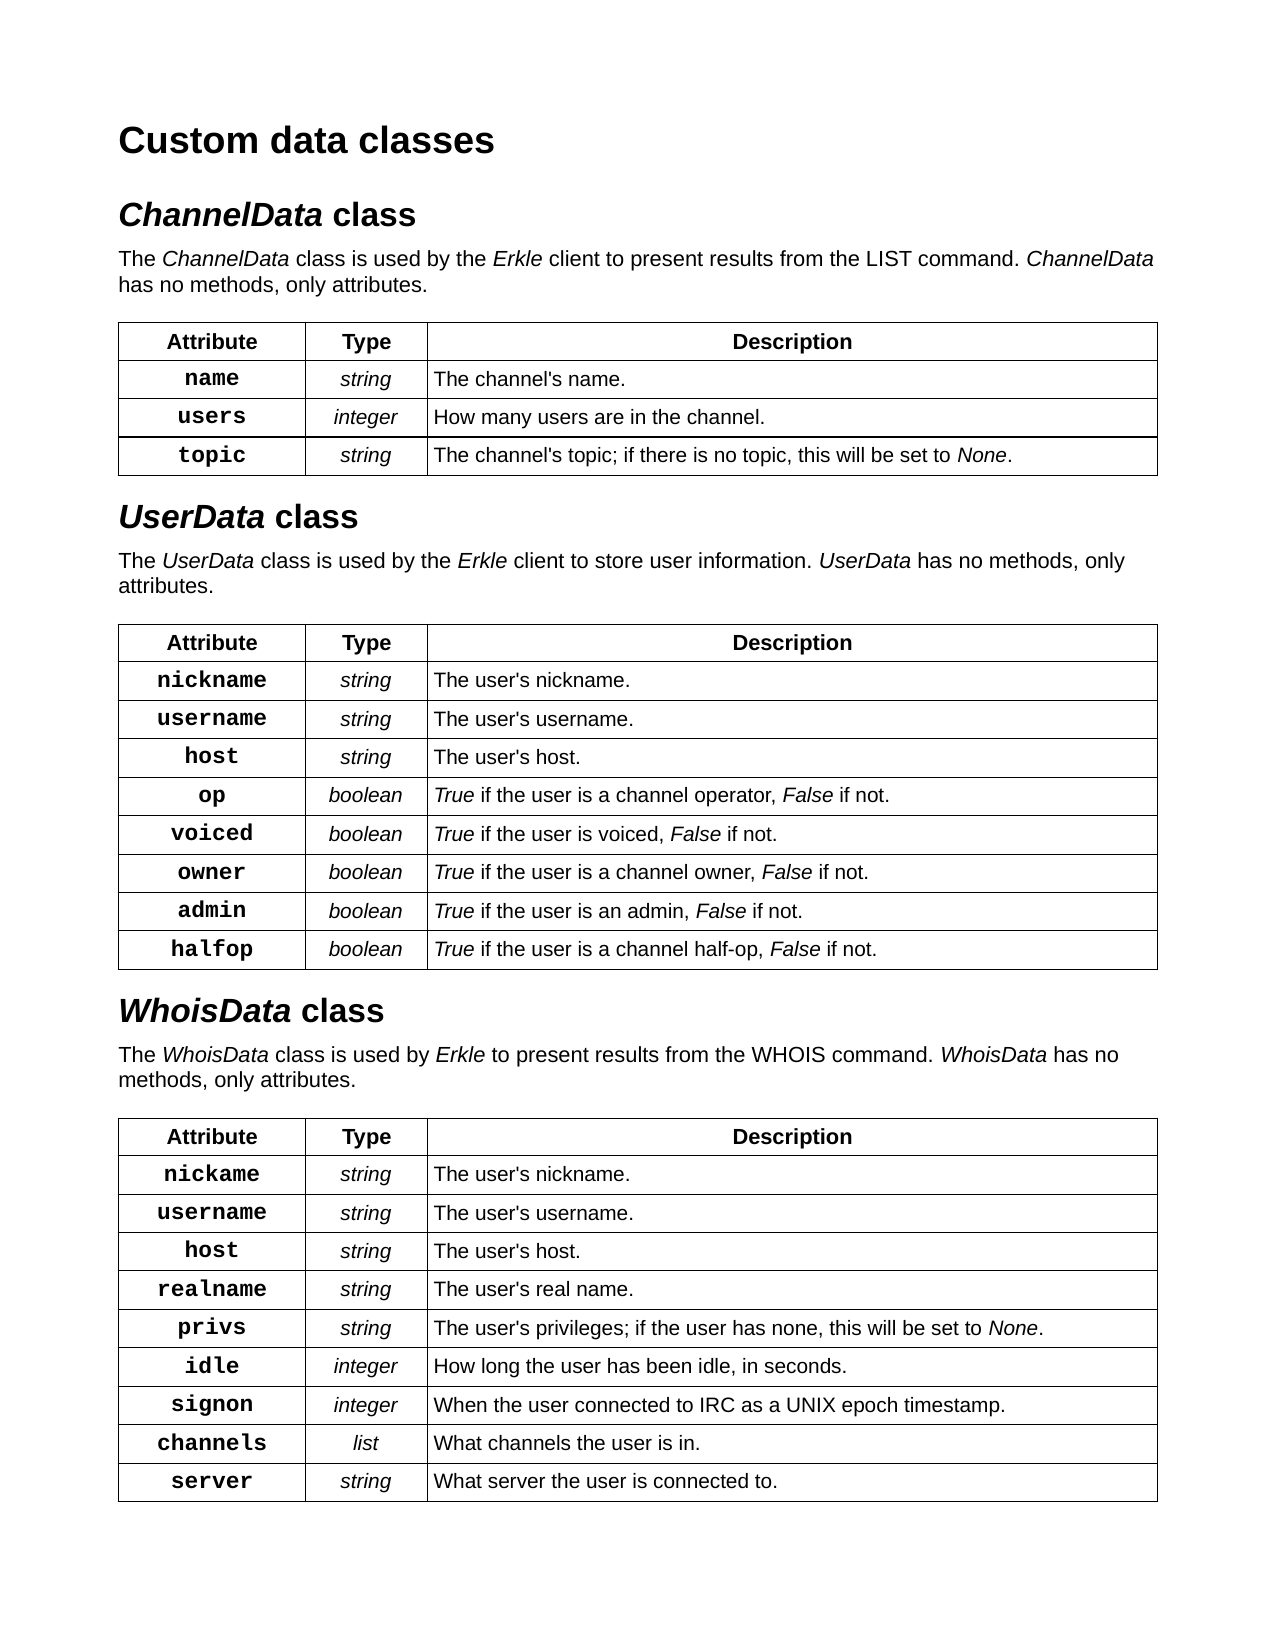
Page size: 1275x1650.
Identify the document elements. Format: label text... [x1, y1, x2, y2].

table_cell nickame [119, 1156, 305, 1193]
table_cell admin [119, 893, 305, 930]
table_cell string [306, 1310, 427, 1347]
table_cell nickname [119, 662, 305, 700]
table_header Type [306, 323, 427, 359]
table_cell host [119, 739, 305, 777]
table_cell realname [119, 1271, 305, 1309]
table_cell True if the user is a channel owner, False if not. [428, 855, 1157, 892]
table_cell string [306, 739, 427, 777]
table_header Type [306, 1119, 427, 1155]
table_cell The user's privileges; if the user has none, this will be set to None. [428, 1310, 1157, 1347]
table_cell What channels the user is in. [428, 1425, 1157, 1463]
table_cell string [306, 1233, 427, 1270]
table_cell list [306, 1425, 427, 1463]
table_cell channels [119, 1425, 305, 1463]
table_cell string [306, 662, 427, 700]
table_cell boolean [306, 855, 427, 892]
table_cell boolean [306, 893, 427, 930]
table_cell username [119, 701, 305, 738]
table_cell boolean [306, 931, 427, 969]
table_header Type [306, 625, 427, 661]
table_header Attribute [119, 625, 305, 661]
subtitle ChannelData class [118, 195, 1157, 234]
table_cell string [306, 1195, 427, 1232]
table_cell The user's host. [428, 739, 1157, 777]
text The UserData class is used by the Erkle client to store user information. UserData has no methods, only attributes. [118, 548, 1157, 598]
table_cell The user's username. [428, 701, 1157, 738]
table_header Description [428, 1119, 1157, 1155]
table_cell When the user connected to IRC as a UNIX epoch timestamp. [428, 1387, 1157, 1424]
table_cell How long the user has been idle, in seconds. [428, 1348, 1157, 1386]
subtitle WhoisData class [118, 991, 1157, 1029]
table_cell True if the user is a channel half-op, False if not. [428, 931, 1157, 969]
table_cell integer [306, 1387, 427, 1424]
table_cell What server the user is connected to. [428, 1464, 1157, 1501]
table_cell owner [119, 855, 305, 892]
table_cell host [119, 1233, 305, 1270]
table_cell How many users are in the channel. [428, 399, 1157, 436]
subtitle UserData class [118, 497, 1157, 535]
table_cell voiced [119, 816, 305, 853]
table_cell The user's real name. [428, 1271, 1157, 1309]
table_cell name [119, 361, 305, 398]
table_cell op [119, 778, 305, 815]
table_cell True if the user is an admin, False if not. [428, 893, 1157, 930]
table_cell idle [119, 1348, 305, 1386]
subtitle Custom data classes [118, 118, 1157, 162]
table_header Attribute [119, 1119, 305, 1155]
table_cell string [306, 1271, 427, 1309]
table_cell string [306, 438, 427, 475]
table_cell string [306, 701, 427, 738]
table_cell privs [119, 1310, 305, 1347]
table_cell True if the user is a channel operator, False if not. [428, 778, 1157, 815]
table_cell The channel's name. [428, 361, 1157, 398]
table_cell True if the user is voiced, False if not. [428, 816, 1157, 853]
table_header Description [428, 323, 1157, 359]
table_cell The user's username. [428, 1195, 1157, 1232]
table_cell halfop [119, 931, 305, 969]
text The ChannelData class is used by the Erkle client to present results from the LIST command. ChannelData has no methods, only attributes. [118, 246, 1157, 297]
table_cell The channel's topic; if there is no topic, this will be set to None. [428, 438, 1157, 475]
table_cell integer [306, 399, 427, 436]
table_cell The user's host. [428, 1233, 1157, 1270]
table_cell topic [119, 438, 305, 475]
table_header Attribute [119, 323, 305, 359]
table_cell The user's nickname. [428, 662, 1157, 700]
table_cell integer [306, 1348, 427, 1386]
text The WhoisData class is used by Erkle to present results from the WHOIS command. WhoisData has no methods, only attributes. [118, 1042, 1157, 1092]
table_cell users [119, 399, 305, 436]
table_cell boolean [306, 778, 427, 815]
table_cell signon [119, 1387, 305, 1424]
table_cell server [119, 1464, 305, 1501]
table_header Description [428, 625, 1157, 661]
table_cell string [306, 1464, 427, 1501]
table_cell username [119, 1195, 305, 1232]
table_cell string [306, 1156, 427, 1193]
table_cell boolean [306, 816, 427, 853]
table_cell The user's nickname. [428, 1156, 1157, 1193]
table_cell string [306, 361, 427, 398]
